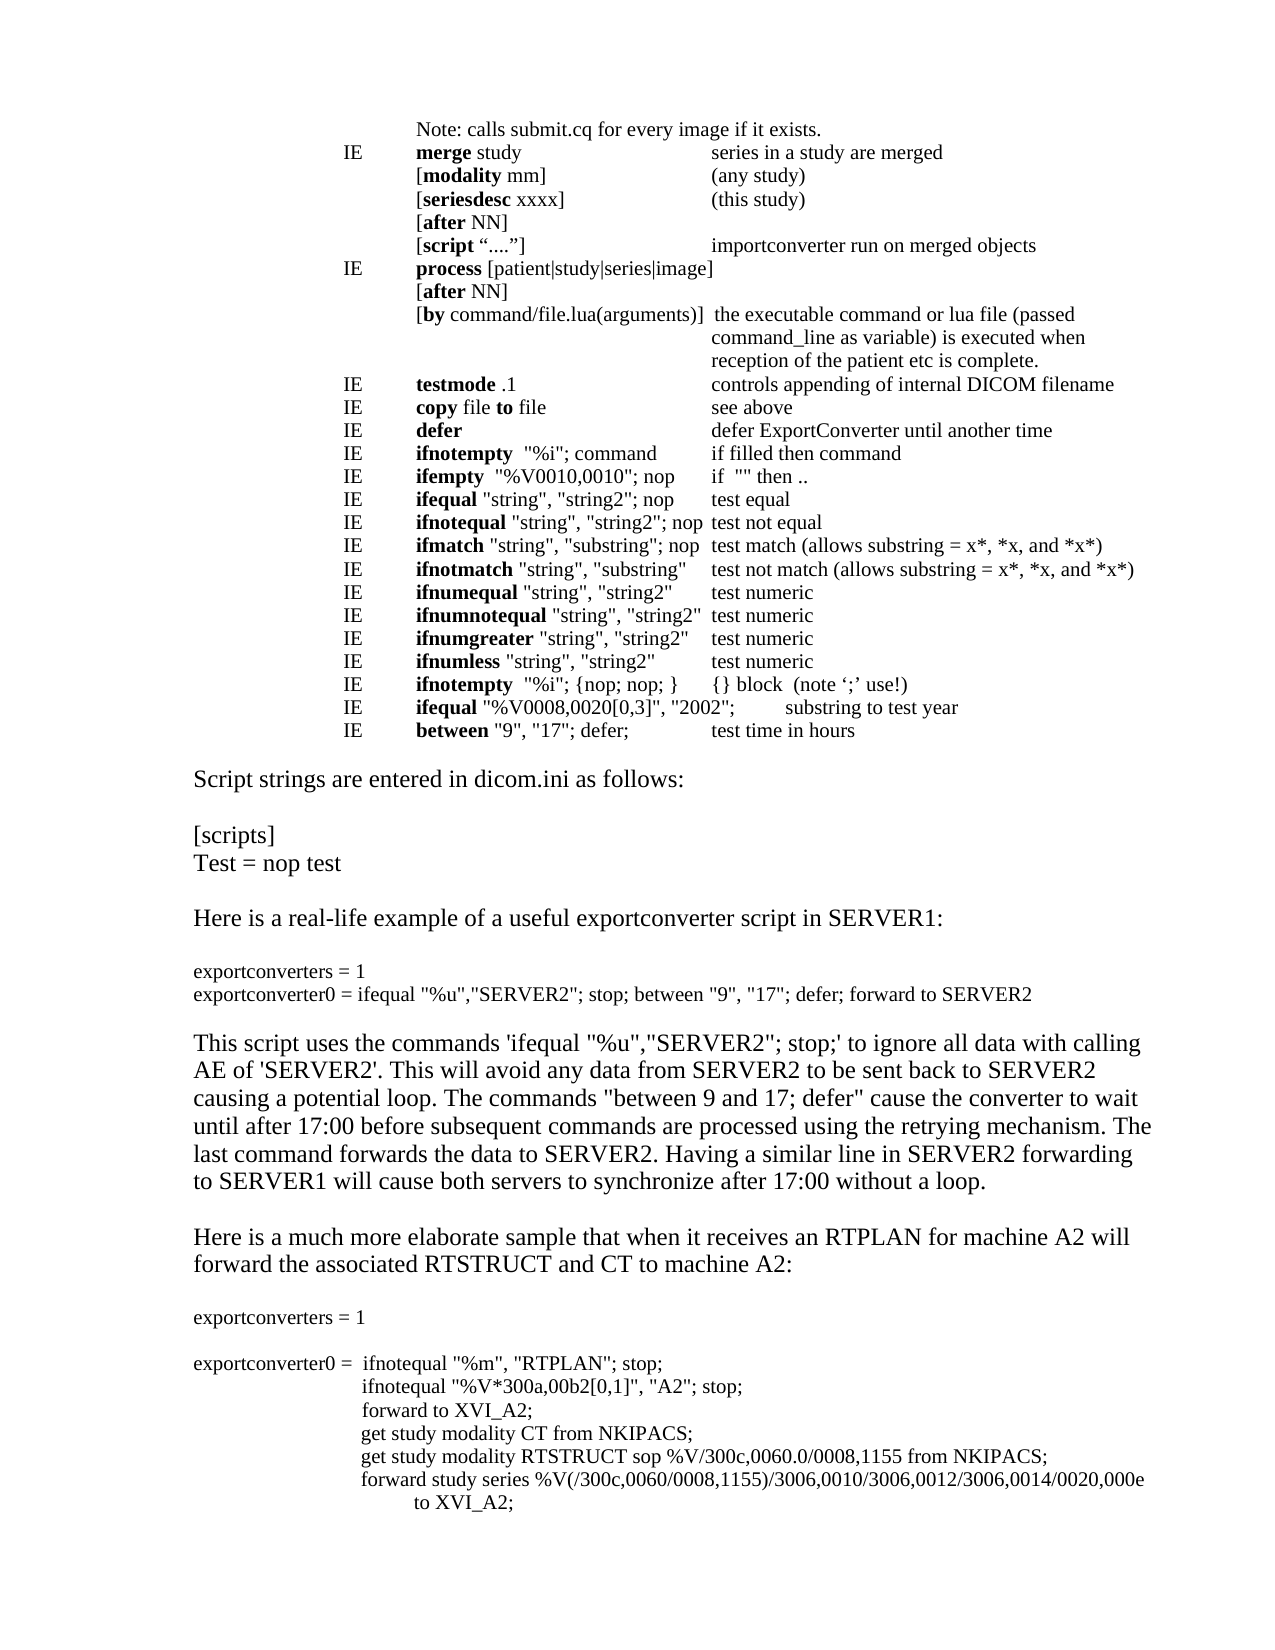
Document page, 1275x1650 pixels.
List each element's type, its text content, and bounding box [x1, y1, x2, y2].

text IE ifnumgreater "string", "string2" test numeric [268, 627, 1157, 650]
text IE ifnotequal "string", "string2"; nop test not equal [268, 511, 1157, 534]
text IE merge study series in a study are merged [268, 141, 1157, 164]
text forward to XVI_A2; [193, 1398, 1157, 1422]
text ifnotequal "%V*300a,00b2[0,1]", "A2"; stop; [193, 1375, 1157, 1398]
text IE between "9", "17"; defer; test time in hours [268, 719, 1157, 742]
text IE ifempty "%V0010,0010"; nop if "" then .. [268, 465, 1157, 488]
text Here is a real-life example of a useful exportconverter script in SERVER1: [193, 904, 1157, 932]
text IE ifnotmatch "string", "substring" test not match (allows substring = x*, *x, and *x*) [268, 557, 1157, 581]
text IE ifnotempty "%i"; {nop; nop; } {} block (note ‘;’ use!) [268, 673, 1157, 696]
text IE testmode .1 controls appending of internal DICOM filename [268, 372, 1157, 396]
text IE process [patient|study|series|image] [268, 257, 1157, 280]
text IE ifnumequal "string", "string2" test numeric [268, 581, 1157, 604]
text Script strings are entered in dicom.ini as follows: [193, 766, 1157, 793]
text [script “....”] importconverter run on merged objects [268, 234, 1157, 257]
text IE ifnumless "string", "string2" test numeric [268, 650, 1157, 673]
text [scripts] [193, 821, 1157, 849]
text This script uses the commands 'ifequal "%u","SERVER2"; stop;' to ignore all data with calling AE of 'SERVER2'. This will avoid any data from SERVER2 to be sent back to SERVER2 causing a potential loop. The commands "between 9 and 17; defer" cause the converter to wait until after 17:00 before subsequent commands are processed using the retrying mechanism. The last command forwards the data to SERVER2. Having a similar line in SERVER2 forwarding to SERVER1 will cause both servers to synchronize after 17:00 without a loop. [193, 1029, 1157, 1195]
text Note: calls submit.cq for every image if it exists. [268, 118, 1157, 141]
text forward study series %V(/300c,0060/0008,1155)/3006,0010/3006,0012/3006,0014/0020,000e to XVI_A2; [118, 1468, 1157, 1514]
text Here is a much more elaborate sample that when it receives an RTPLAN for machine A2 will forward the associated RTSTRUCT and CT to machine A2: [193, 1223, 1157, 1278]
text [after NN] [268, 280, 1157, 303]
text IE ifnumnotequal "string", "string2" test numeric [268, 604, 1157, 627]
text [modality mm] (any study) [268, 164, 1157, 187]
text IE ifequal "%V0008,0020[0,3]", "2002"; substring to test year [268, 696, 1157, 719]
text [after NN] [268, 211, 1157, 234]
text Test = nop test [193, 849, 1157, 876]
text [by command/file.lua(arguments)] the executable command or lua file (passed command_line as variable) is executed when reception of the patient etc is complete. [268, 303, 1157, 372]
text exportconverter0 = ifnotequal "%m", "RTPLAN"; stop; [193, 1352, 1157, 1375]
text IE defer defer ExportConverter until another time [268, 419, 1157, 442]
text exportconverter0 = ifequal "%u","SERVER2"; stop; between "9", "17"; defer; forward to SERVER2 [193, 983, 1157, 1006]
text IE ifequal "string", "string2"; nop test equal [268, 488, 1157, 511]
text exportconverters = 1 [193, 959, 1157, 983]
text IE ifmatch "string", "substring"; nop test match (allows substring = x*, *x, and *x*) [268, 534, 1157, 557]
text exportconverters = 1 [193, 1306, 1157, 1329]
text get study modality RTSTRUCT sop %V/300c,0060.0/0008,1155 from NKIPACS; [118, 1445, 1157, 1468]
text get study modality CT from NKIPACS; [118, 1422, 1157, 1445]
text [seriesdesc xxxx] (this study) [268, 187, 1157, 211]
text IE copy file to file see above [268, 396, 1157, 419]
text IE ifnotempty "%i"; command if filled then command [268, 442, 1157, 465]
